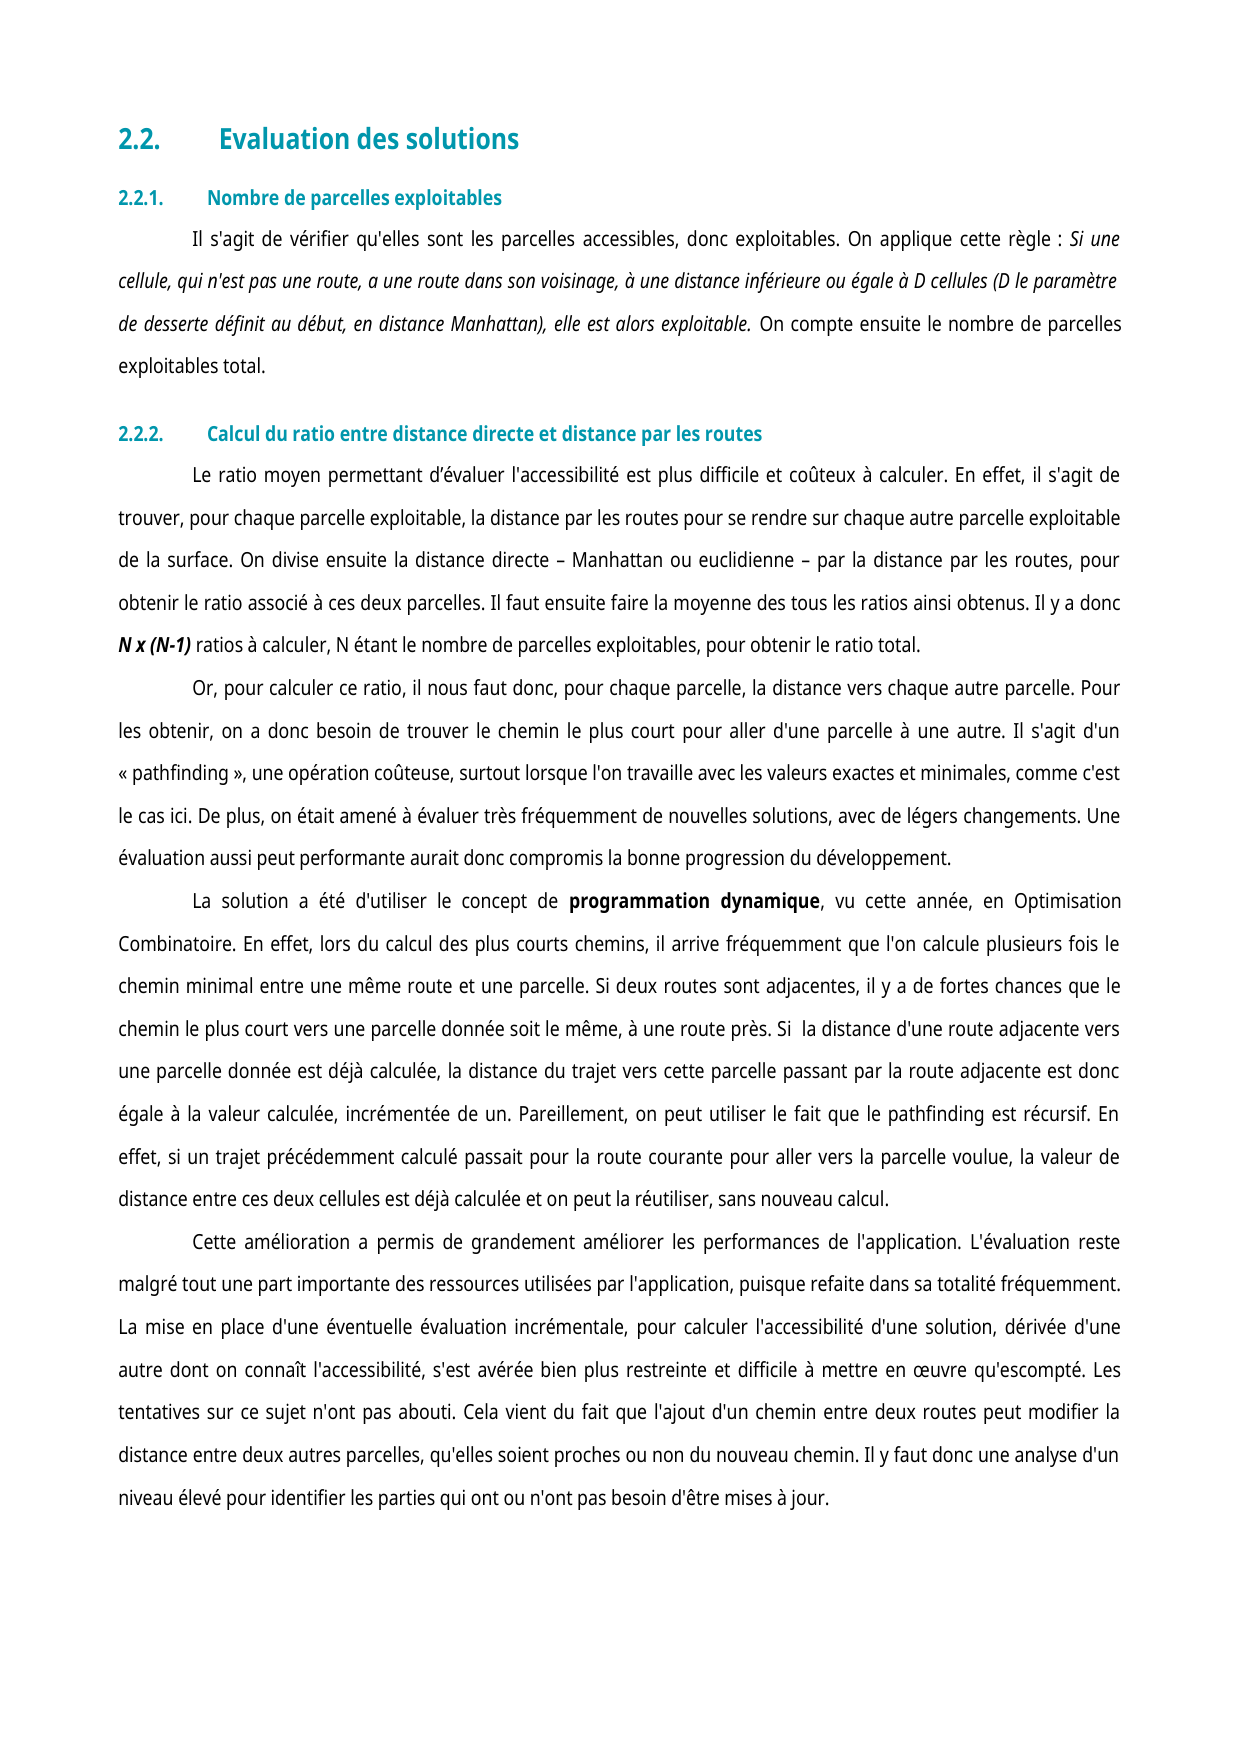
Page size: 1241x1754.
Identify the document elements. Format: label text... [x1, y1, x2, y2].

subtitle Evaluation des solutions [118, 118, 1122, 158]
text Le ratio moyen permettant d’évaluer l'accessibilité est plus difficile et coûteux à calculer. En effet, il s'agit de trouver, pour chaque parcelle exploitable, la distance par les routes pour se rendre sur chaque autre parcelle exploitable de la surface. On divise ensuite la distance directe – Manhattan ou euclidienne – par la distance par les routes, pour obtenir le ratio associé à ces deux parcelles. Il faut ensuite faire la moyenne des tous les ratios ainsi obtenus. Il y a donc N x (N-1) ratios à calculer, N étant le nombre de parcelles exploitables, pour obtenir le ratio total. [118, 460, 1122, 659]
text Cette amélioration a permis de grandement améliorer les performances de l'application. L'évaluation reste malgré tout une part importante des ressources utilisées par l'application, puisque refaite dans sa totalité fréquemment. La mise en place d'une éventuelle évaluation incrémentale, pour calculer l'accessibilité d'une solution, dérivée d'une autre dont on connaît l'accessibilité, s'est avérée bien plus restreinte et difficile à mettre en œuvre qu'escompté. Les tentatives sur ce sujet n'ont pas abouti. Cela vient du fait que l'ajout d'un chemin entre deux routes peut modifier la distance entre deux autres parcelles, qu'elles soient proches ou non du nouveau chemin. Il y faut donc une analyse d'un niveau élevé pour identifier les parties qui ont ou n'ont pas besoin d'être mises à jour. [118, 1227, 1122, 1511]
text Il s'agit de vérifier qu'elles sont les parcelles accessibles, donc exploitables. On applique cette règle : Si une cellule, qui n'est pas une route, a une route dans son voisinage, à une distance inférieure ou égale à D cellules (D le paramètre de desserte définit au début, en distance Manhattan), elle est alors exploitable. On compte ensuite le nombre de parcelles exploitables total. [118, 224, 1122, 380]
subtitle Calcul du ratio entre distance directe et distance par les routes [118, 419, 1122, 448]
subtitle Nombre de parcelles exploitables [118, 183, 1122, 211]
text Or, pour calculer ce ratio, il nous faut donc, pour chaque parcelle, la distance vers chaque autre parcelle. Pour les obtenir, on a donc besoin de trouver le chemin le plus court pour aller d'une parcelle à une autre. Il s'agit d'un « pathfinding », une opération coûteuse, surtout lorsque l'on travaille avec les valeurs exactes et minimales, comme c'est le cas ici. De plus, on était amené à évaluer très fréquemment de nouvelles solutions, avec de légers changements. Une évaluation aussi peut performante aurait donc compromis la bonne progression du développement. [118, 673, 1122, 872]
text La solution a été d'utiliser le concept de programmation dynamique, vu cette année, en Optimisation Combinatoire. En effet, lors du calcul des plus courts chemins, il arrive fréquemment que l'on calcule plusieurs fois le chemin minimal entre une même route et une parcelle. Si deux routes sont adjacentes, il y a de fortes chances que le chemin le plus court vers une parcelle donnée soit le même, à une route près. Si la distance d'une route adjacente vers une parcelle donnée est déjà calculée, la distance du trajet vers cette parcelle passant par la route adjacente est donc égale à la valeur calculée, incrémentée de un. Pareillement, on peut utiliser le fait que le pathfinding est récursif. En effet, si un trajet précédemment calculé passait pour la route courante pour aller vers la parcelle voulue, la valeur de distance entre ces deux cellules est déjà calculée et on peut la réutiliser, sans nouveau calcul. [118, 886, 1122, 1213]
